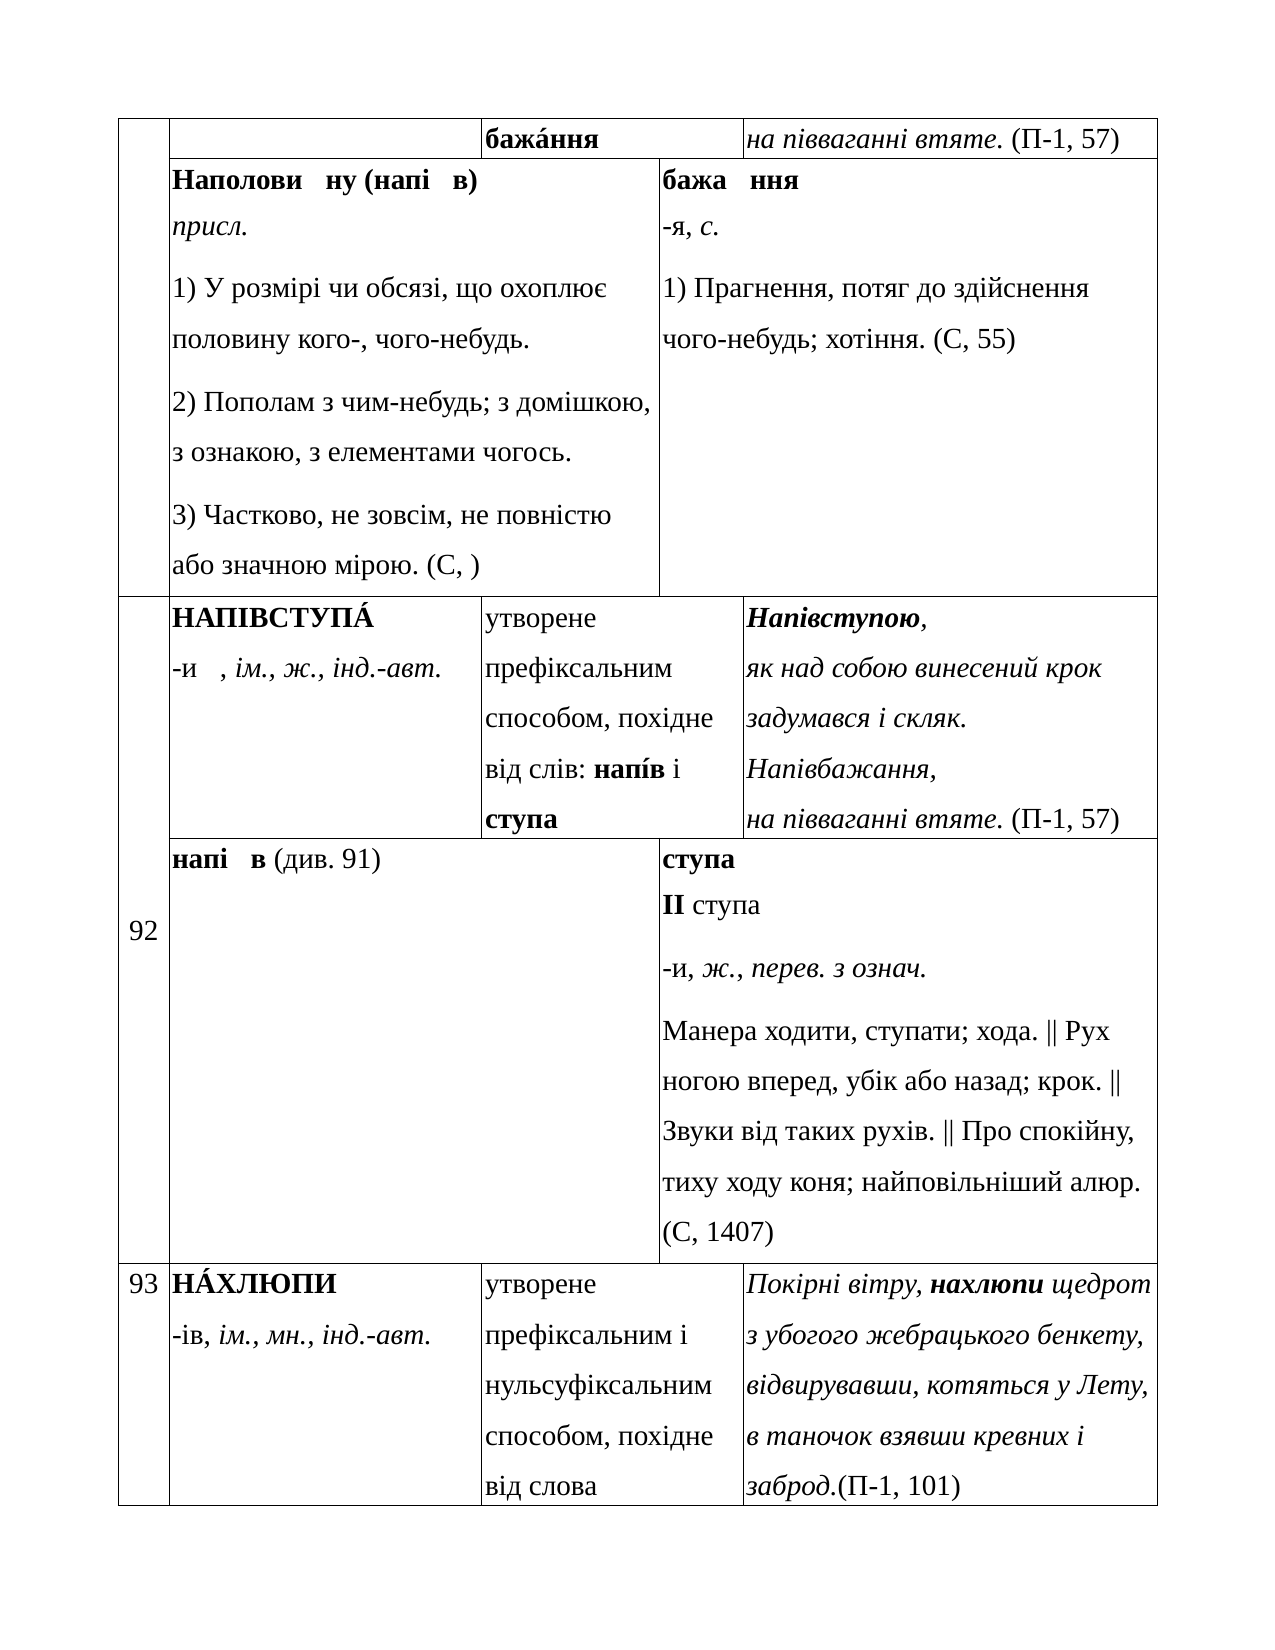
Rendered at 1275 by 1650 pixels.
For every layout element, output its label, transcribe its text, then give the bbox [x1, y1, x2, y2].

table_cell Напівступою, як над собою винесений крок задумався і скляк. Напівбажання, на півваганні втяте. (П‑1, 57) [744, 597, 1157, 838]
table_cell напів (див. 91) [170, 839, 659, 1263]
table_cell Напівступá -и, ім., ж., інд.-авт. [170, 597, 481, 838]
table_cell ступа II ступа -и, ж., перев. з означ. Манера ходити, ступати; хода. || Рух ногою вперед, убік або назад; крок. || Звуки від таких рухів. || Про спокійну, тиху ходу коня; найповільніший алюр. (С, 1407) [660, 839, 1157, 1263]
table_cell Наполовину (напів) присл. 1) У розмірі чи обсязі, що охоплює половину кого-, чого-небудь. 2) Пополам з чим-небудь; з домішкою, з ознакою, з елементами чогось. 3) Частково, не зовсім, не повністю або значною мірою. (С, ) [170, 159, 659, 596]
table_cell на півваганні втяте. (П‑1, 57) [744, 119, 1157, 158]
table_cell бажáння [482, 119, 743, 158]
table_cell 93 [119, 1264, 169, 1504]
table_cell утворене префіксальним і нульсуфіксальним способом, похідне від слова [482, 1264, 743, 1504]
table_cell Нáхлюпи -ів, ім., мн., інд.-авт. [170, 1264, 481, 1504]
table_cell 92 [119, 597, 169, 1263]
table_cell [170, 119, 481, 158]
table_cell [119, 119, 169, 596]
table_cell бажання -я, с. 1) Прагнення, потяг до здійснення чого-небудь; хотіння. (С, 55) [660, 159, 1157, 596]
table_cell Покірні вітру, нахлюпи щедрот з убогого жебрацького бенкету, відвирувавши, котяться у Лету, в таночок взявши кревних і заброд.(П‑1, 101) [744, 1264, 1157, 1504]
table_cell утворене префіксальним способом, похідне від слів: напíв і ступа [482, 597, 743, 838]
